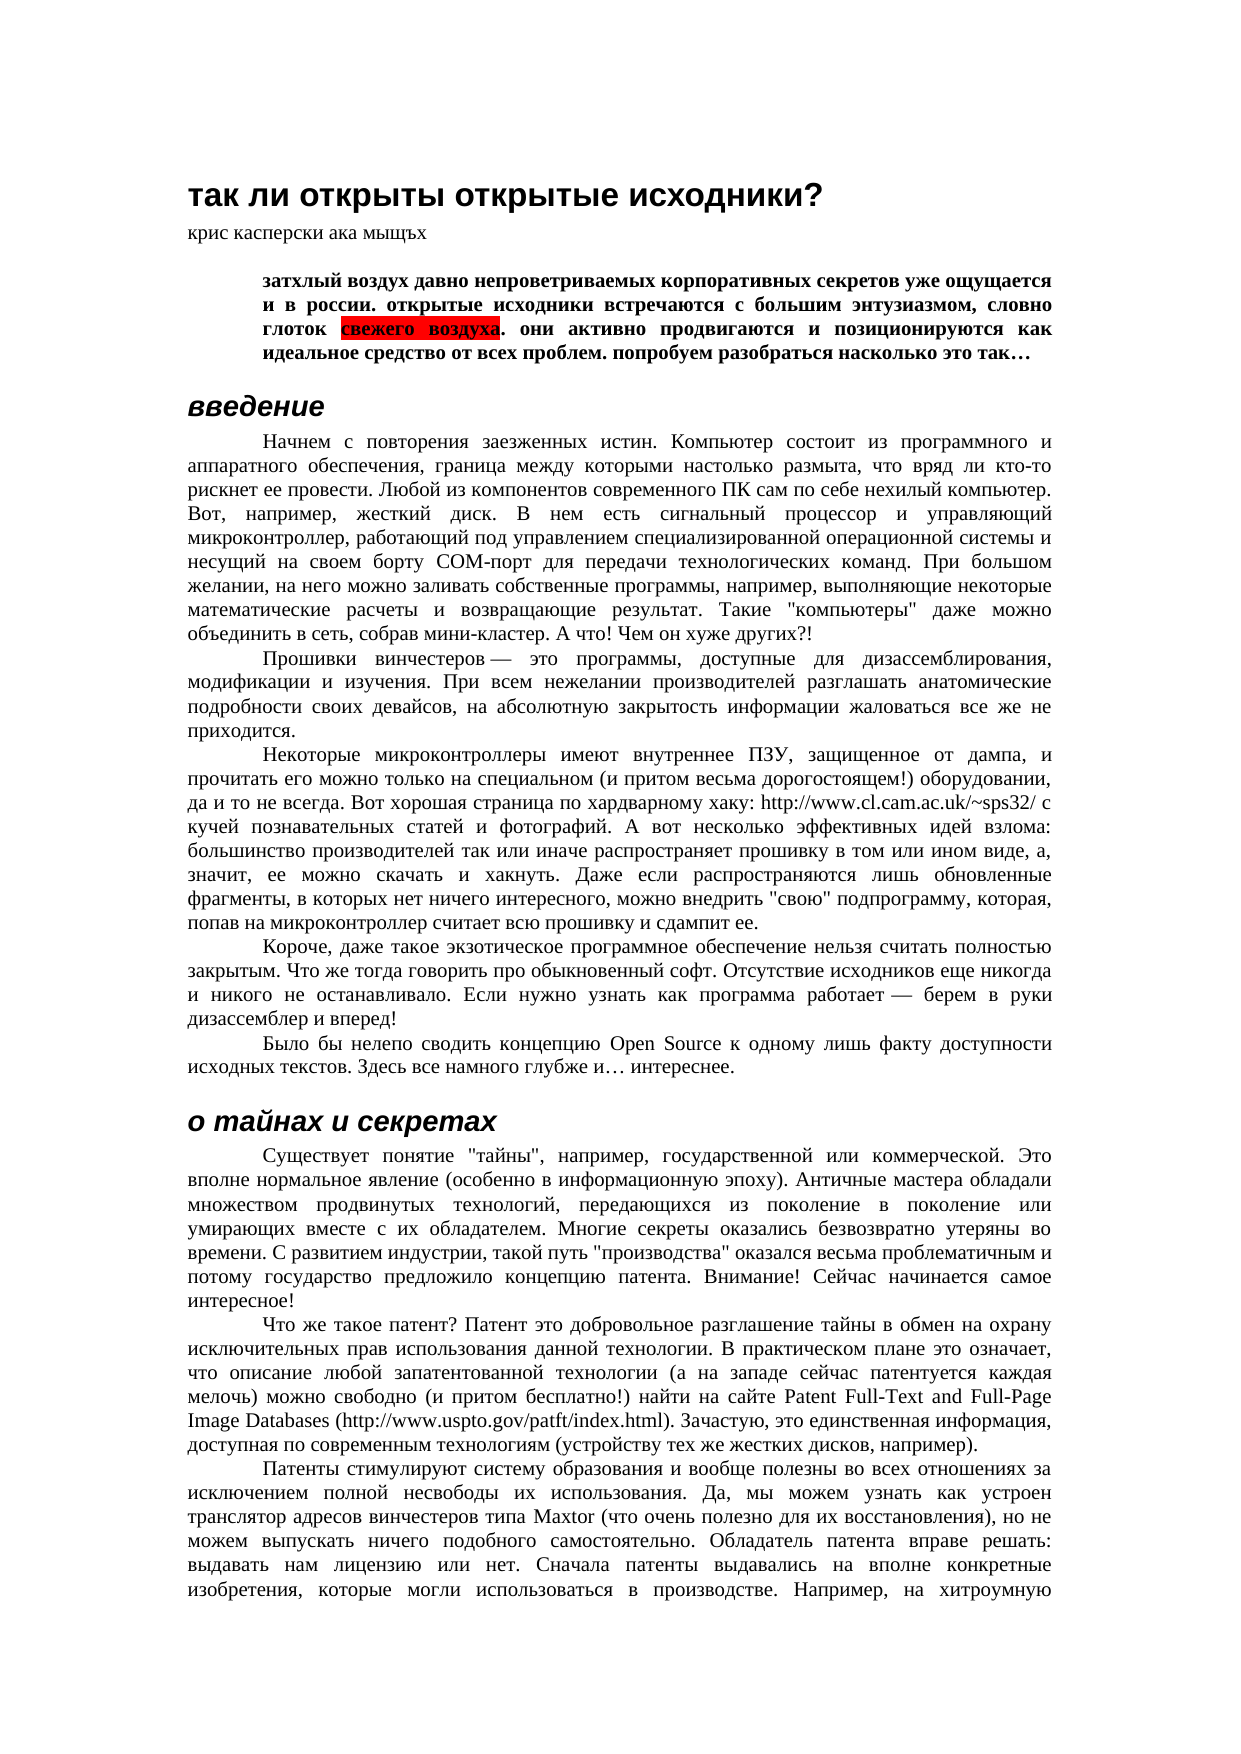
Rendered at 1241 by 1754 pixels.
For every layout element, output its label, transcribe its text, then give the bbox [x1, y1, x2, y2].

text Прошивки винчестеров — это программы, доступные для дизассемблирования, модификации и изучения. При всем нежелании производителей разглашать анатомические подробности своих девайсов, на абсолютную закрытость информации жаловаться все же не приходится. [187, 645, 1053, 742]
text Начнем с повторения заезженных истин. Компьютер состоит из программного и аппаратного обеспечения, граница между которыми настолько размыта, что вряд ли кто-то рискнет ее провести. Любой из компонентов современного ПК сам по себе нехилый компьютер. Вот, например, жесткий диск. В нем есть сигнальный процессор и управляющий микроконтроллер, работающий под управлением специализированной операционной системы и несущий на своем борту COM-порт для передачи технологических команд. При большом желании, на него можно заливать собственные программы, например, выполняющие некоторые математические расчеты и возвращающие результат. Такие "компьютеры" даже можно объединить в сеть, собрав мини-кластер. А что! Чем он хуже других?! [187, 429, 1053, 645]
text крис касперски ака мыщъх [187, 220, 1053, 244]
text Короче, даже такое экзотическое программное обеспечение нельзя считать полностью закрытым. Что же тогда говорить про обыкновенный софт. Отсутствие исходников еще никогда и никого не останавливало. Если нужно узнать как программа работает — берем в руки дизассемблер и вперед! [187, 934, 1053, 1030]
text Было бы нелепо сводить концепцию Open Source к одному лишь факту доступности исходных текстов. Здесь все намного глубже и… интереснее. [187, 1030, 1053, 1078]
subtitle введение [187, 389, 1053, 423]
subtitle о тайнах и секретах [187, 1103, 1053, 1137]
text Существует понятие "тайны", например, государственной или коммерческой. Это вполне нормальное явление (особенно в информационную эпоху). Античные мастера обладали множеством продвинутых технологий, передающихся из поколение в поколение или умирающих вместе с их обладателем. Многие секреты оказались безвозвратно утеряны во времени. С развитием индустрии, такой путь "производства" оказался весьма проблематичным и потому государство предложило концепцию патента. Внимание! Сейчас начинается самое интересное! [187, 1143, 1053, 1312]
subtitle так ли открыты открытые исходники? [187, 175, 1053, 213]
text затхлый воздух давно непроветриваемых корпоративных секретов уже ощущается и в россии. открытые исходники встречаются с большим энтузиазмом, словно глоток свежего воздуха. они активно продвигаются и позиционируются как идеальное средство от всех проблем. попробуем разобраться насколько это так… [262, 268, 1053, 364]
text Что же такое патент? Патент это добровольное разглашение тайны в обмен на охрану исключительных прав использования данной технологии. В практическом плане это означает, что описание любой запатентованной технологии (а на западе сейчас патентуется каждая мелочь) можно свободно (и притом бесплатно!) найти на сайте Patent Full-Text and Full-Page Image Databases (http://www.uspto.gov/patft/index.html). Зачастую, это единственная информация, доступная по современным технологиям (устройству тех же жестких дисков, например). [187, 1312, 1053, 1456]
text Некоторые микроконтроллеры имеют внутреннее ПЗУ, защищенное от дампа, и прочитать его можно только на специальном (и притом весьма дорогостоящем!) оборудовании, да и то не всегда. Вот хорошая страница по хардварному хаку: http://www.cl.cam.ac.uk/~sps32/ с кучей познавательных статей и фотографий. А вот несколько эффективных идей взлома: большинство производителей так или иначе распространяет прошивку в том или ином виде, а, значит, ее можно скачать и хакнуть. Даже если распространяются лишь обновленные фрагменты, в которых нет ничего интересного, можно внедрить "свою" подпрограмму, которая, попав на микроконтроллер считает всю прошивку и сдампит ее. [187, 742, 1053, 934]
text Патенты стимулируют систему образования и вообще полезны во всех отношениях за исключением полной несвободы их использования. Да, мы можем узнать как устроен транслятор адресов винчестеров типа Maxtor (что очень полезно для их восстановления), но не можем выпускать ничего подобного самостоятельно. Обладатель патента вправе решать: выдавать нам лицензию или нет. Сначала патенты выдавались на вполне конкретные изобретения, которые могли использоваться в производстве. Например, на хитроумную [187, 1456, 1053, 1601]
